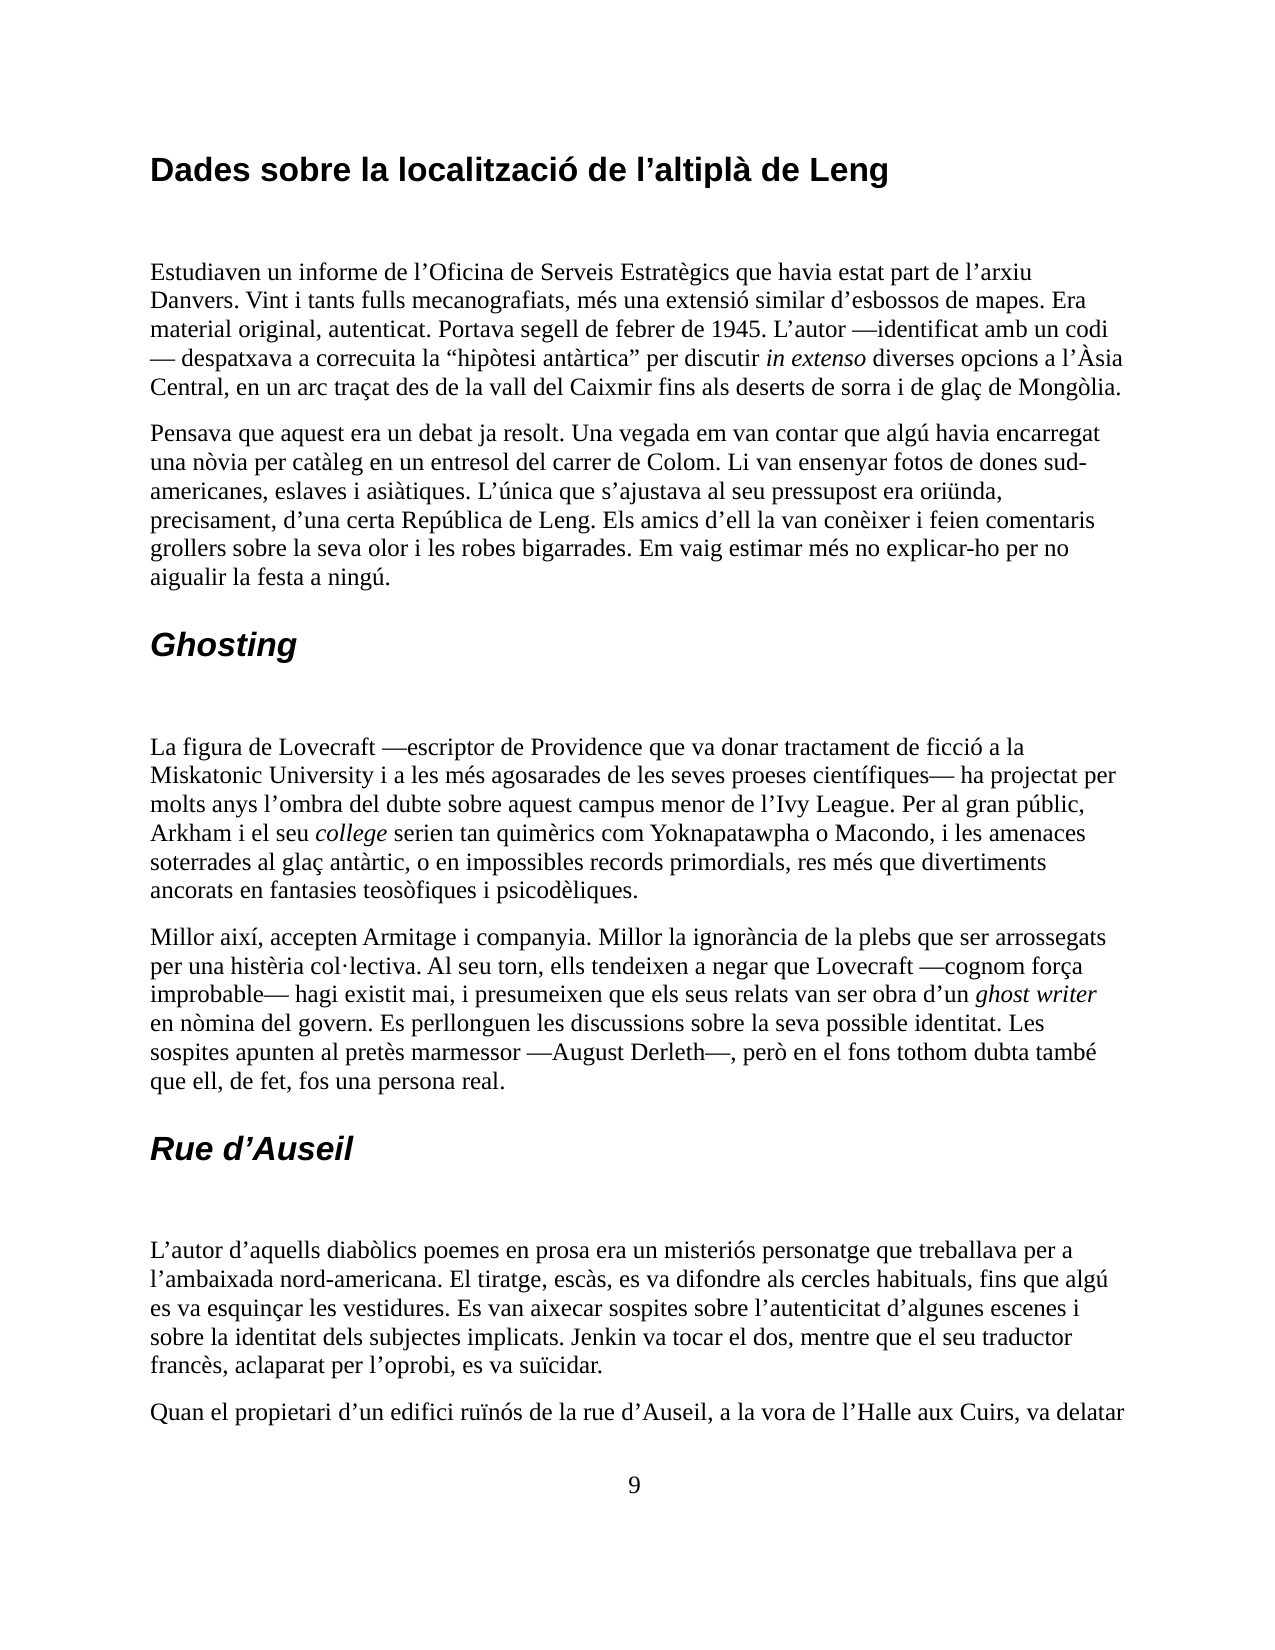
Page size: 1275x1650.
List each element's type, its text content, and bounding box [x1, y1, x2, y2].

text Estudiaven un informe de l’Oficina de Serveis Estratègics que havia estat part de l’arxiu Danvers. Vint i tants fulls mecanografiats, més una extensió similar d’esbossos de mapes. Era material original, autenticat. Portava segell de febrer de 1945. L’autor —identificat amb un codi— despatxava a correcuita la “hipòtesi antàrtica” per discutir in extenso diverses opcions a l’Àsia Central, en un arc traçat des de la vall del Caixmir fins als deserts de sorra i de glaç de Mongòlia. [150, 257, 1125, 401]
subtitle Ghosting [150, 625, 1125, 663]
subtitle Dades sobre la localització de l’altiplà de Leng [150, 150, 1125, 189]
text Pensava que aquest era un debat ja resolt. Una vegada em van contar que algú havia encarregat una nòvia per catàleg en un entresol del carrer de Colom. Li van ensenyar fotos de dones sud-americanes, eslaves i asiàtiques. L’única que s’ajustava al seu pressupost era oriünda, precisament, d’una certa República de Leng. Els amics d’ell la van conèixer i feien comentaris grollers sobre la seva olor i les robes bigarrades. Em vaig estimar més no explicar-ho per no aigualir la festa a ningú. [150, 418, 1125, 591]
text Millor així, accepten Armitage i companyia. Millor la ignorància de la plebs que ser arrossegats per una histèria col·lectiva. Al seu torn, ells tendeixen a negar que Lovecraft —cognom força improbable— hagi existit mai, i presumeixen que els seus relats van ser obra d’un ghost writer en nòmina del govern. Es perllonguen les discussions sobre la seva possible identitat. Les sospites apunten al pretès marmessor —August Derleth—, però en el fons tothom dubta també que ell, de fet, fos una persona real. [150, 922, 1125, 1094]
text La figura de Lovecraft —escriptor de Providence que va donar tractament de ficció a la Miskatonic University i a les més agosarades de les seves proeses científiques— ha projectat per molts anys l’ombra del dubte sobre aquest campus menor de l’Ivy League. Per al gran públic, Arkham i el seu college serien tan quimèrics com Yoknapatawpha o Macondo, i les amenaces soterrades al glaç antàrtic, o en impossibles records primordials, res més que divertiments ancorats en fantasies teosòfiques i psicodèliques. [150, 732, 1125, 904]
text L’autor d’aquells diabòlics poemes en prosa era un misteriós personatge que treballava per a l’ambaixada nord-americana. El tiratge, escàs, es va difondre als cercles habituals, fins que algú es va esquinçar les vestidures. Es van aixecar sospites sobre l’autenticitat d’algunes escenes i sobre la identitat dels subjectes implicats. Jenkin va tocar el dos, mentre que el seu traductor francès, aclaparat per l’oprobi, es va suïcidar. [150, 1235, 1125, 1379]
text Quan el propietari d’un edifici ruïnós de la rue d’Auseil, a la vora de l’Halle aux Cuirs, va delatar [150, 1397, 1125, 1426]
subtitle Rue d’Auseil [150, 1128, 1125, 1167]
